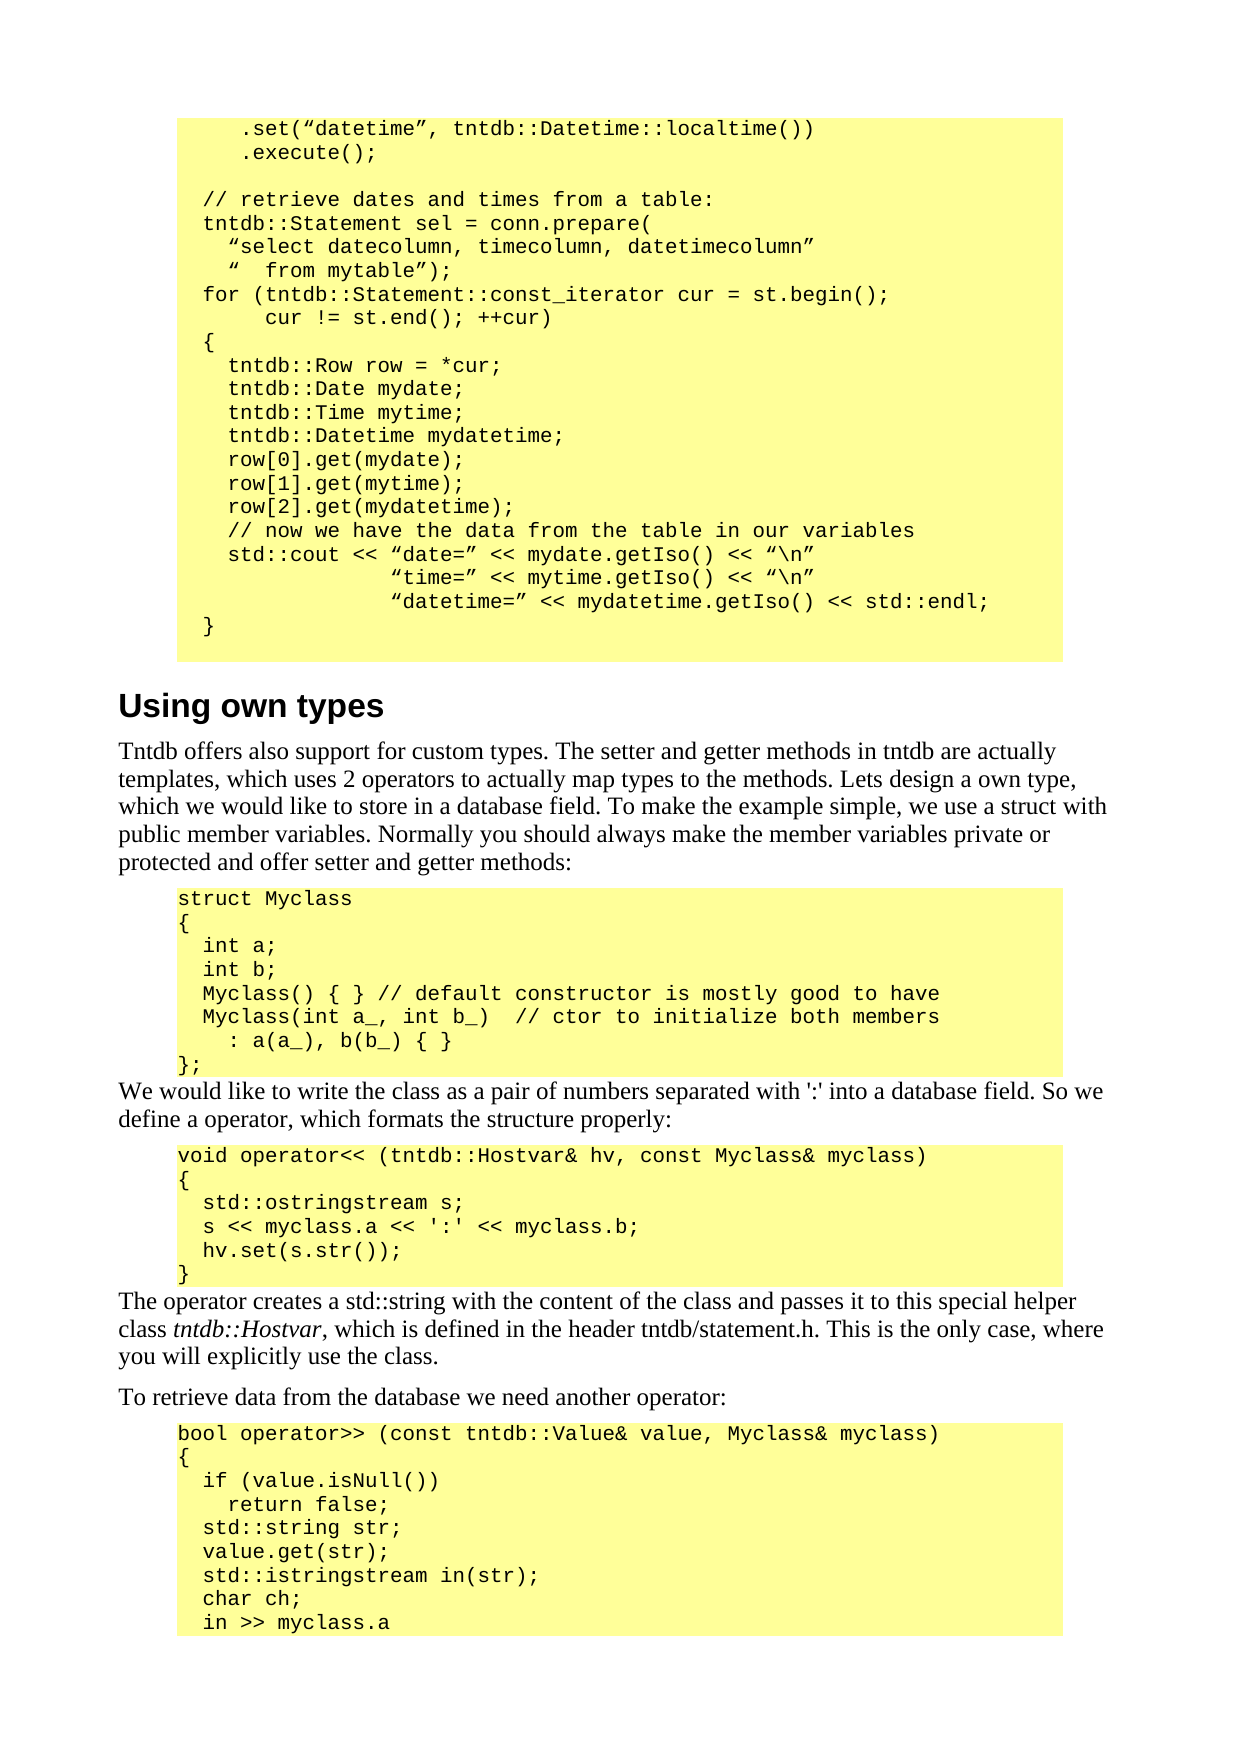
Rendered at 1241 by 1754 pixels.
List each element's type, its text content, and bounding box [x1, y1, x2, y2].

text .execute(); [177, 142, 1063, 165]
subtitle Using own types [118, 687, 1122, 724]
text row[0].get(mydate); [177, 449, 1063, 473]
text row[2].get(mydatetime); [177, 496, 1063, 520]
text : a(a_), b(b_) { } [177, 1030, 1063, 1053]
text tntdb::Row row = *cur; [177, 354, 1063, 378]
text std::string str; [177, 1517, 1063, 1541]
text value.get(str); [177, 1541, 1063, 1565]
text { [177, 1446, 1063, 1470]
text .set(“datetime”, tntdb::Datetime::localtime()) [177, 118, 1063, 142]
text struct Myclass [177, 888, 1063, 912]
text “ from mytable”); [177, 260, 1063, 284]
text int b; [177, 959, 1063, 983]
text { [177, 331, 1063, 354]
text // retrieve dates and times from a table: [177, 189, 1063, 213]
text std::ostringstream s; [177, 1192, 1063, 1216]
text bool operator>> (const tntdb::Value& value, Myclass& myclass) [177, 1423, 1063, 1446]
text Tntdb offers also support for custom types. The setter and getter methods in tntdb are actually templates, which uses 2 operators to actually map types to the methods. Lets design a own type, which we would like to store in a database field. To make the example simple, we use a struct with public member variables. Normally you should always make the member variables private or protected and offer setter and getter methods: [118, 737, 1122, 876]
text cur != st.end(); ++cur) [177, 307, 1063, 331]
text } [177, 615, 1063, 638]
text tntdb::Time mytime; [177, 402, 1063, 426]
text We would like to write the class as a pair of numbers separated with ':' into a database field. So we define a operator, which formats the structure properly: [118, 1077, 1122, 1133]
text { [177, 912, 1063, 935]
text }; [177, 1053, 1063, 1077]
text tntdb::Datetime mydatetime; [177, 426, 1063, 449]
text std::istringstream in(str); [177, 1565, 1063, 1588]
text Myclass() { } // default constructor is mostly good to have [177, 983, 1063, 1006]
text for (tntdb::Statement::const_iterator cur = st.begin(); [177, 284, 1063, 307]
text tntdb::Date mydate; [177, 378, 1063, 402]
text Myclass(int a_, int b_) // ctor to initialize both members [177, 1006, 1063, 1030]
text The operator creates a std::string with the content of the class and passes it to this special helper class tntdb::Hostvar, which is defined in the header tntdb/statement.h. This is the only case, where you will explicitly use the class. [118, 1287, 1122, 1370]
text return false; [177, 1494, 1063, 1517]
text // now we have the data from the table in our variables [177, 520, 1063, 544]
text To retrieve data from the database we need another operator: [118, 1383, 1122, 1410]
text in >> myclass.a [177, 1612, 1063, 1636]
text std::cout << “date=” << mydate.getIso() << “\n” [177, 544, 1063, 567]
text { [177, 1169, 1063, 1192]
text row[1].get(mytime); [177, 473, 1063, 496]
text char ch; [177, 1588, 1063, 1612]
text “datetime=” << mydatetime.getIso() << std::endl; [177, 591, 1063, 615]
text } [177, 1263, 1063, 1287]
text int a; [177, 935, 1063, 959]
text void operator<< (tntdb::Hostvar& hv, const Myclass& myclass) [177, 1145, 1063, 1169]
text “select datecolumn, timecolumn, datetimecolumn” [177, 236, 1063, 260]
text “time=” << mytime.getIso() << “\n” [177, 567, 1063, 591]
text tntdb::Statement sel = conn.prepare( [177, 213, 1063, 236]
text s << myclass.a << ':' << myclass.b; [177, 1216, 1063, 1240]
text if (value.isNull()) [177, 1470, 1063, 1494]
text hv.set(s.str()); [177, 1240, 1063, 1263]
